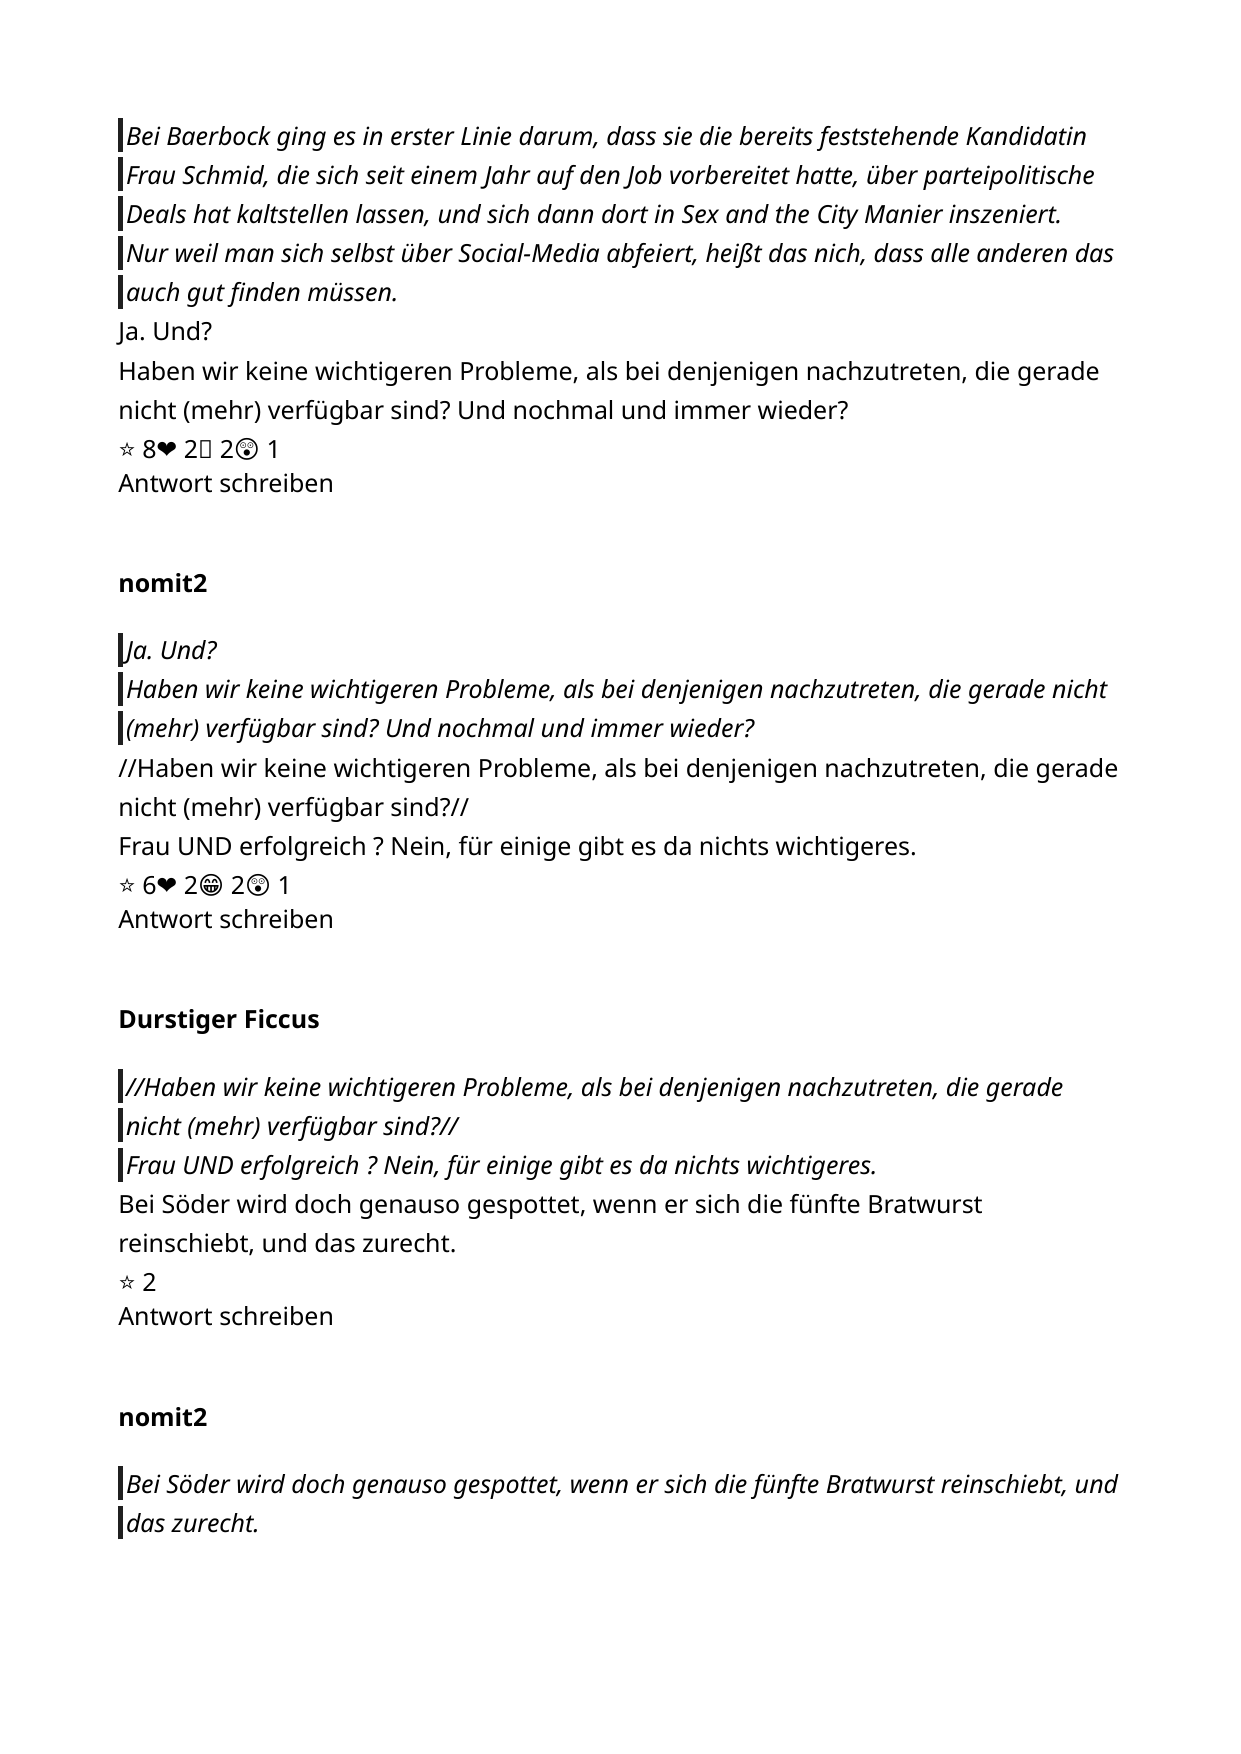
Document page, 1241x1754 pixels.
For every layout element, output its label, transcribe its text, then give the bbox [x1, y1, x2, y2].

text Nur weil man sich selbst über Social-Media abfeiert, heißt das nich, dass alle anderen das auch gut finden müssen. [118, 236, 1122, 309]
text ⭐️ 8❤️ 2🤨 2😲 1 [118, 431, 1122, 466]
text //Haben wir keine wichtigeren Probleme, als bei denjenigen nachzutreten, die gerade nicht (mehr) verfügbar sind?// [118, 1069, 1122, 1142]
text Haben wir keine wichtigeren Probleme, als bei denjenigen nachzutreten, die gerade nicht (mehr) verfügbar sind? Und nochmal und immer wieder? [118, 672, 1122, 745]
text Frau UND erfolgreich ? Nein, für einige gibt es da nichts wichtigeres. [118, 1147, 1122, 1182]
text Antwort schreiben [118, 1299, 1122, 1333]
text Haben wir keine wichtigeren Probleme, als bei denjenigen nachzutreten, die gerade nicht (mehr) verfügbar sind? Und nochmal und immer wieder? [118, 353, 1122, 426]
text ⭐️ 2 [118, 1265, 1122, 1299]
subtitle nomit2 [118, 1399, 1122, 1433]
text Antwort schreiben [118, 902, 1122, 936]
text Ja. Und? [118, 314, 1122, 348]
text Antwort schreiben [118, 466, 1122, 499]
subtitle Durstiger Ficcus [118, 1002, 1122, 1036]
subtitle nomit2 [118, 566, 1122, 600]
text Bei Söder wird doch genauso gespottet, wenn er sich die fünfte Bratwurst reinschiebt, und das zurecht. [118, 1187, 1122, 1260]
text Ja. Und? [123, 633, 1122, 667]
text Frau UND erfolgreich ? Nein, für einige gibt es da nichts wichtigeres. [118, 829, 1122, 863]
text //Haben wir keine wichtigeren Probleme, als bei denjenigen nachzutreten, die gerade nicht (mehr) verfügbar sind?// [118, 750, 1122, 823]
text ⭐️ 6❤️ 2😁 2😲 1 [118, 868, 1122, 902]
text Bei Söder wird doch genauso gespottet, wenn er sich die fünfte Bratwurst reinschiebt, und das zurecht. [118, 1466, 1122, 1539]
text Bei Baerbock ging es in erster Linie darum, dass sie die bereits feststehende Kandidatin Frau Schmid, die sich seit einem Jahr auf den Job vorbereitet hatte, über parteipolitische Deals hat kaltstellen lassen, und sich dann dort in Sex and the City Manier inszeniert. [118, 118, 1122, 231]
